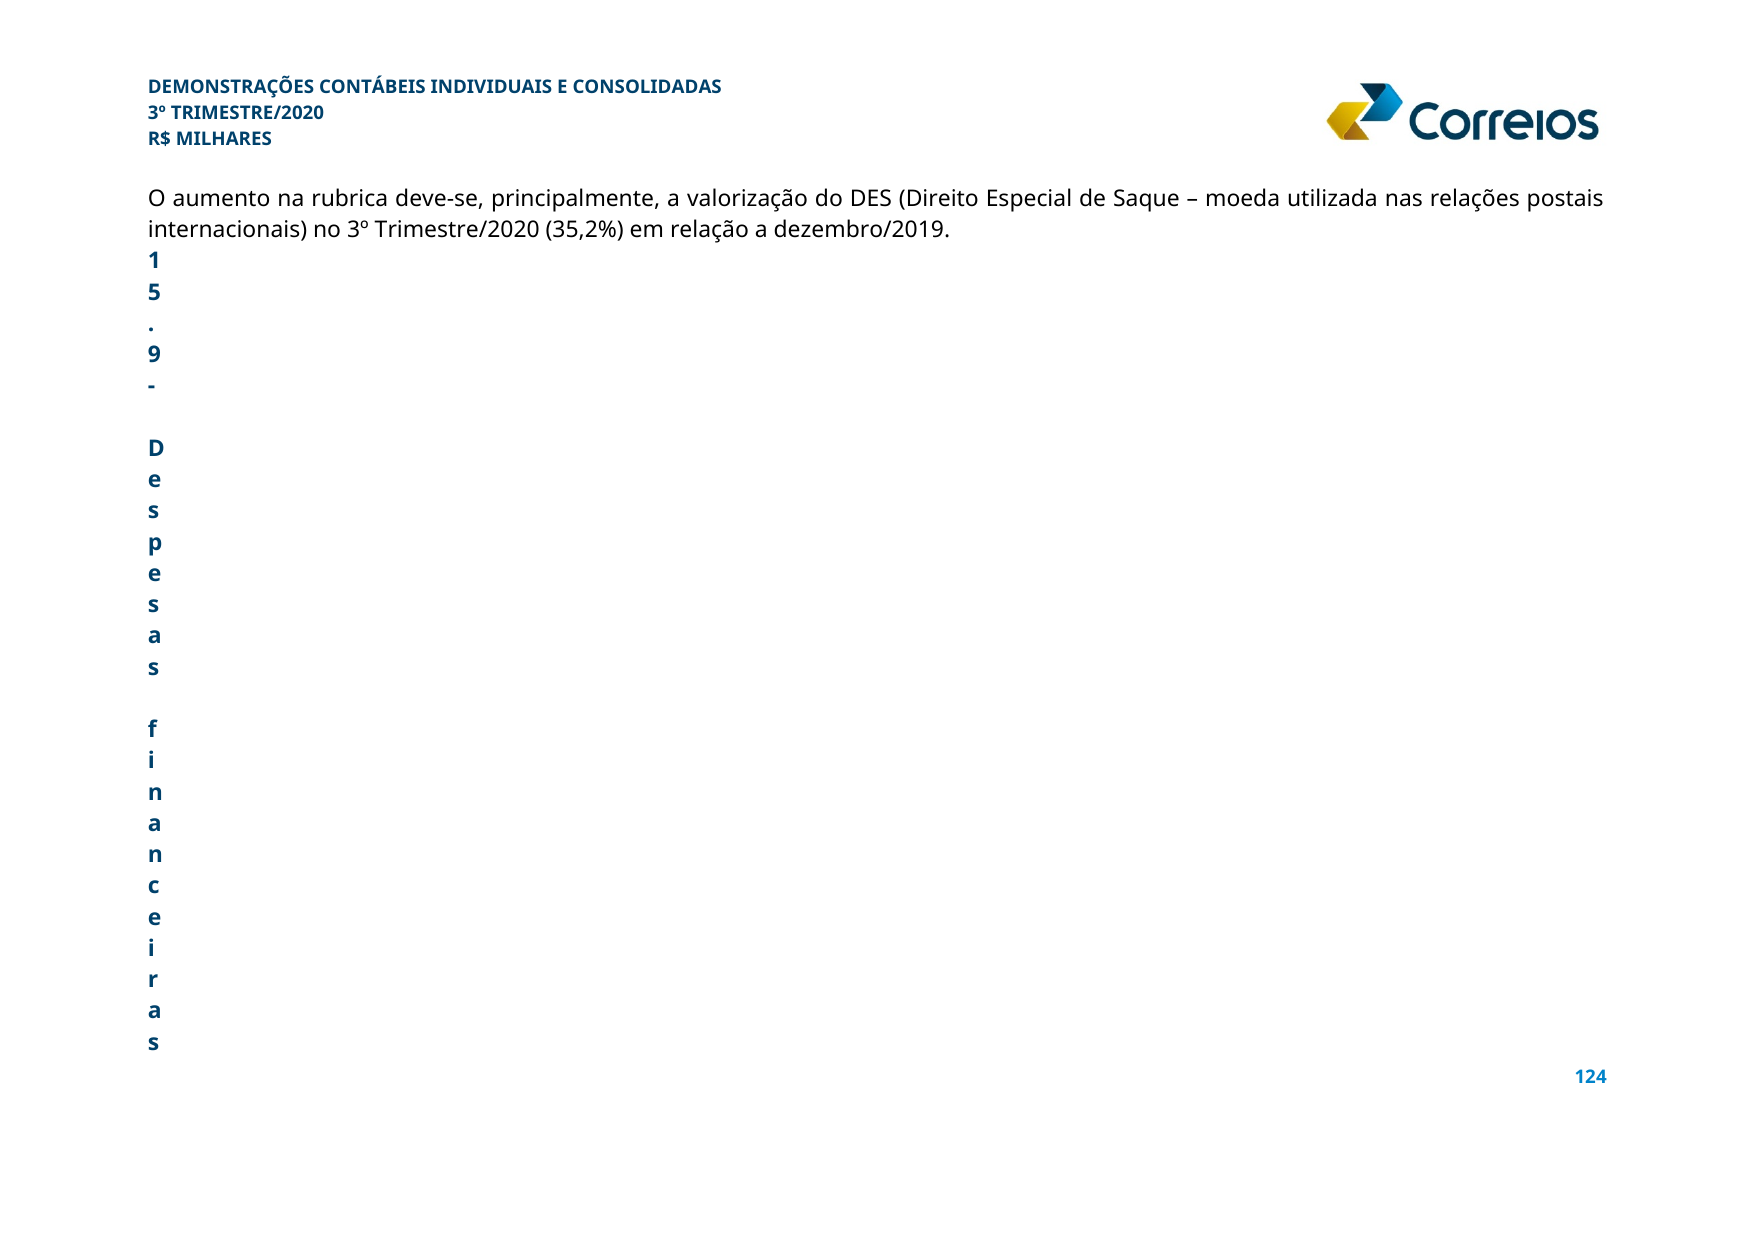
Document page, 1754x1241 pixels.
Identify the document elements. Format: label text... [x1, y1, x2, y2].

text O aumento na rubrica deve-se, principalmente, a valorização do DES (Direito Especial de Saque – moeda utilizada nas relações postais internacionais) no 3º Trimestre/2020 (35,2%) em relação a dezembro/2019. [148, 182, 1606, 244]
